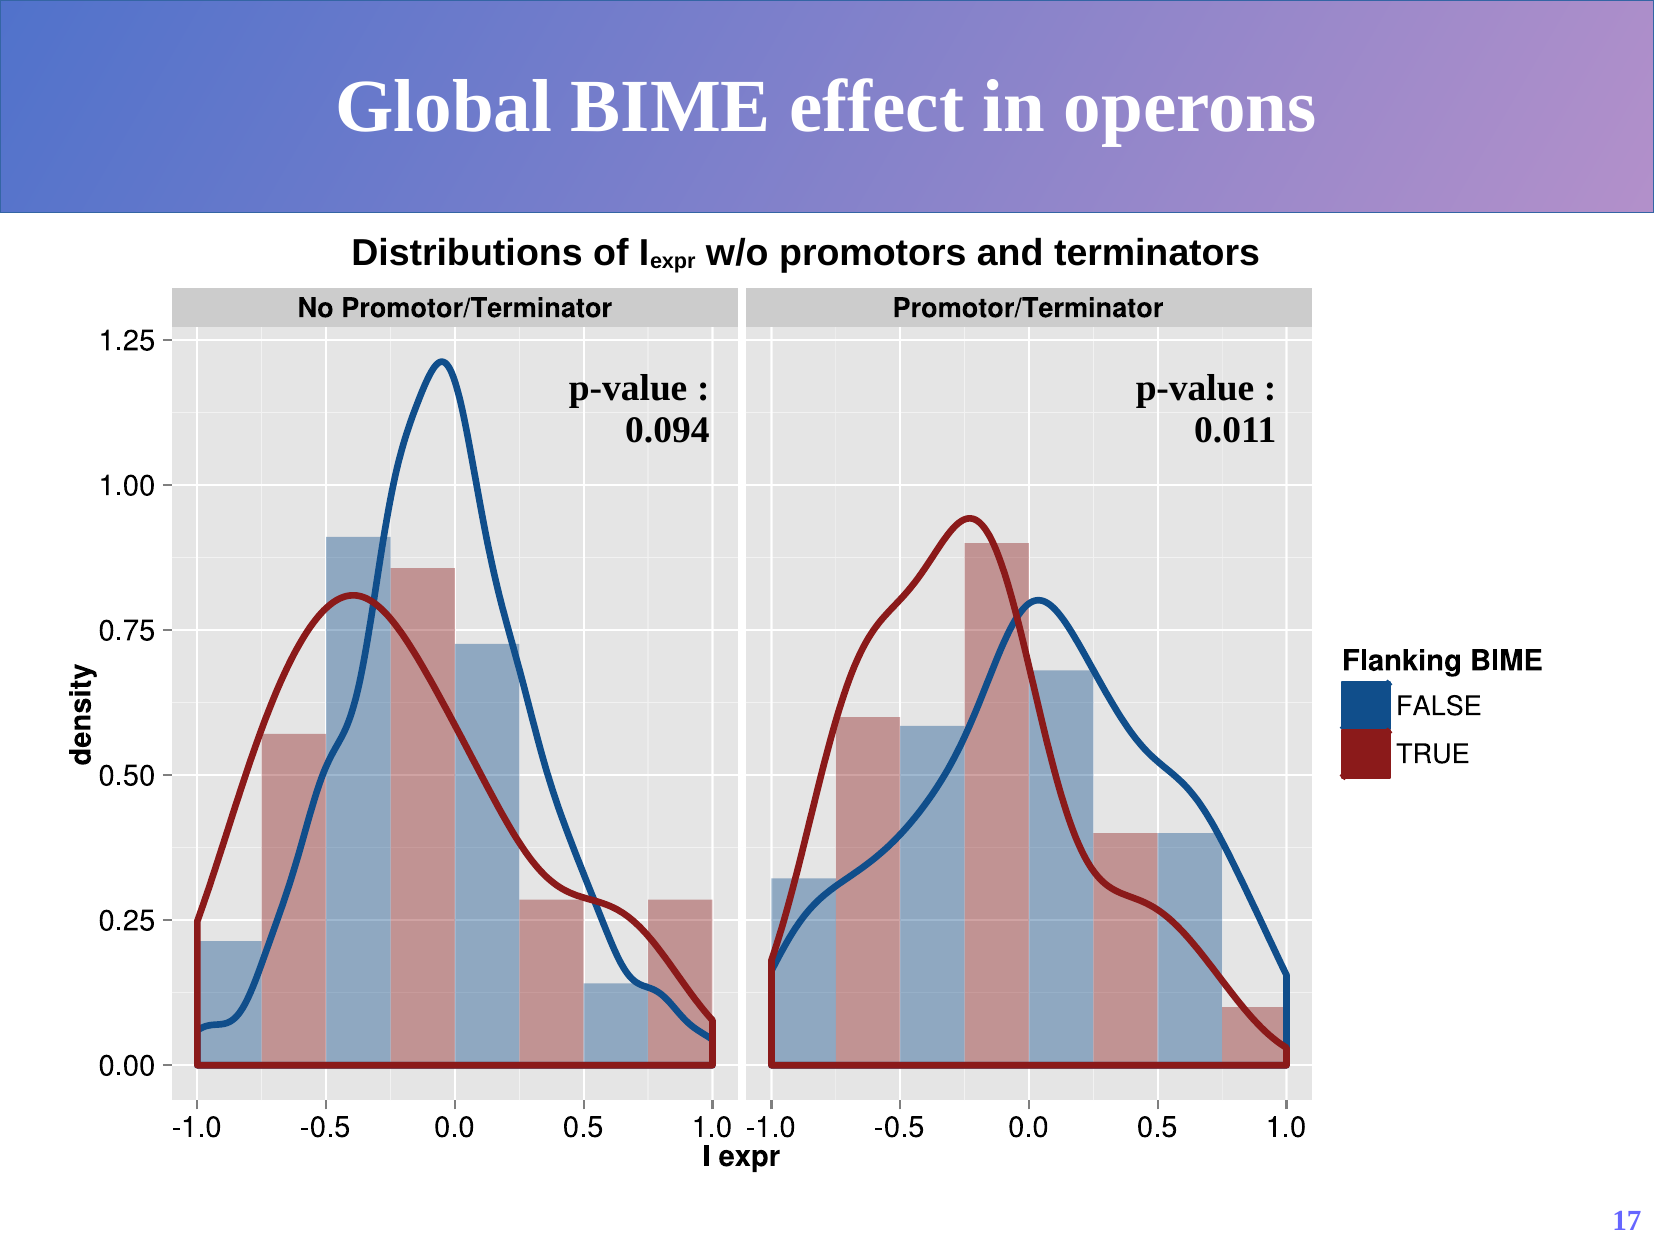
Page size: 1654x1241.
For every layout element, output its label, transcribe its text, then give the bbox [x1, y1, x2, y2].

text_box p-value : 0.011 [1075, 359, 1292, 459]
title Global BIME effect in operons [82, 23, 1571, 189]
picture [45, 257, 1609, 1189]
list [82, 236, 1571, 1158]
text_box p-value : 0.094 [508, 359, 725, 459]
text_box Distributions of Iexpr w/o promotors and terminators [336, 224, 1317, 294]
